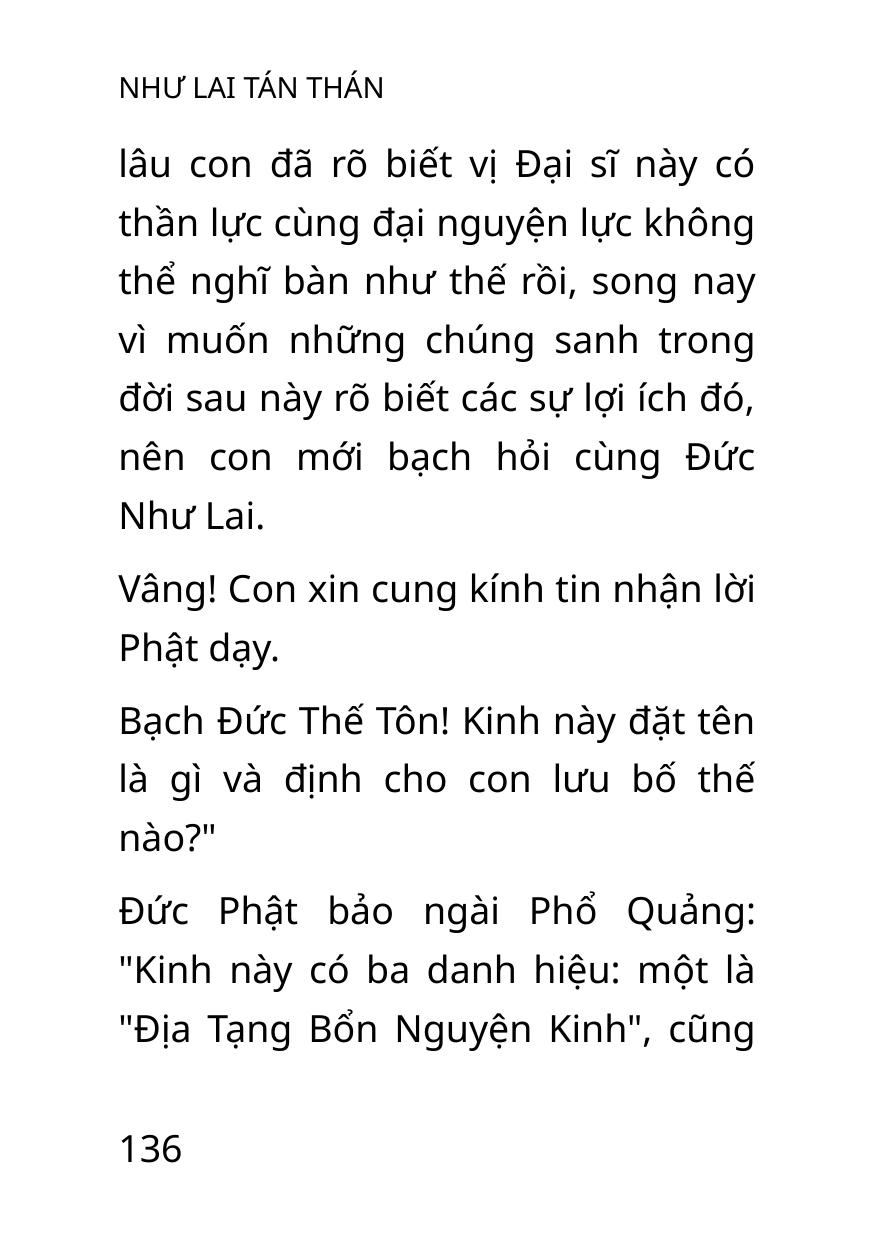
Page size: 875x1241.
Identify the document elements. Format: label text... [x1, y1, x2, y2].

text Đức Phật bảo ngài Phổ Quảng: "Kinh này có ba danh hiệu: một là "Địa Tạng Bổn Nguyện Kinh", cũng [118, 885, 756, 1053]
text Vâng! Con xin cung kính tin nhận lời Phật dạy. [118, 562, 756, 672]
text lâu con đã rõ biết vị Đại sĩ này có thần lực cùng đại nguyện lực không thể nghĩ bàn như thế rồi, song nay vì muốn những chúng sanh trong đời sau này rõ biết các sự lợi ích đó, nên con mới bạch hỏi cùng Đức Như Lai. [118, 137, 756, 540]
text Bạch Đức Thế Tôn! Kinh này đặt tên là gì và định cho con lưu bố thế nào?" [118, 694, 756, 862]
